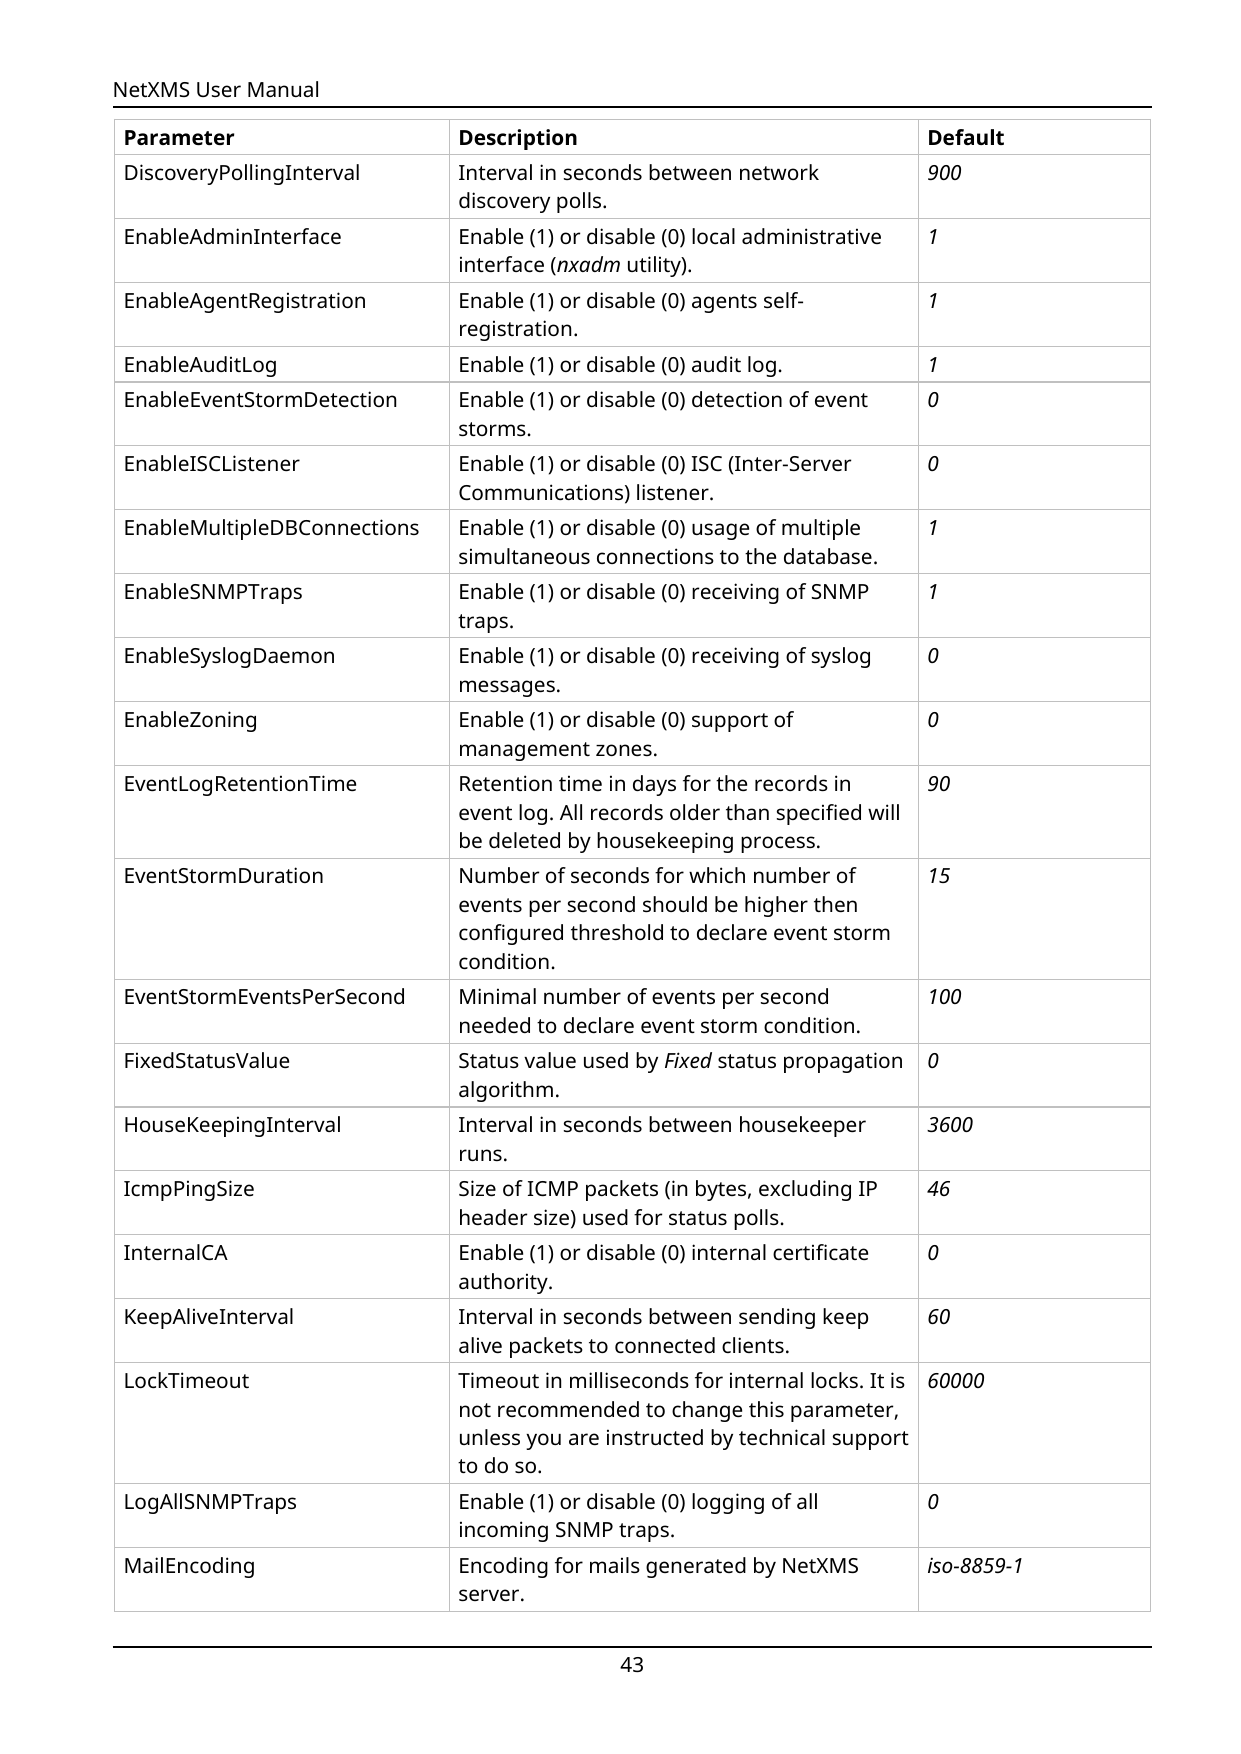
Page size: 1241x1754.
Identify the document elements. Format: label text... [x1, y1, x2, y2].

table_cell FixedStatusValue [115, 1044, 449, 1106]
table_cell 0 [919, 1484, 1150, 1547]
table_cell Number of seconds for which number of events per second should be higher then configured threshold to declare event storm condition. [450, 859, 918, 978]
table_cell HouseKeepingInterval [115, 1108, 449, 1170]
table_cell Minimal number of events per second needed to declare event storm condition. [450, 980, 918, 1042]
table_header Parameter [115, 120, 449, 154]
table_cell Encoding for mails generated by NetXMS server. [450, 1548, 918, 1611]
table_cell EnableZoning [115, 702, 449, 765]
table_cell 900 [919, 155, 1150, 218]
table_cell EventLogRetentionTime [115, 766, 449, 858]
table_cell 46 [919, 1171, 1150, 1234]
table_cell Enable (1) or disable (0) local administrative interface (nxadm utility). [450, 219, 918, 282]
table_cell Enable (1) or disable (0) internal certificate authority. [450, 1235, 918, 1298]
table_cell DiscoveryPollingInterval [115, 155, 449, 218]
table_cell Interval in seconds between housekeeper runs. [450, 1108, 918, 1170]
table_cell IcmpPingSize [115, 1171, 449, 1234]
table_cell Enable (1) or disable (0) ISC (Inter-Server Communications) listener. [450, 446, 918, 509]
table_cell 1 [919, 219, 1150, 282]
table_cell 100 [919, 980, 1150, 1042]
table_cell 1 [919, 283, 1150, 346]
table_cell 0 [919, 1235, 1150, 1298]
table_cell Enable (1) or disable (0) support of management zones. [450, 702, 918, 765]
table_cell 90 [919, 766, 1150, 858]
table_cell Retention time in days for the records in event log. All records older than specified will be deleted by housekeeping process. [450, 766, 918, 858]
table_cell 1 [919, 510, 1150, 573]
table_cell LogAllSNMPTraps [115, 1484, 449, 1547]
table_header Description [450, 120, 918, 154]
table_cell EnableAgentRegistration [115, 283, 449, 346]
table_cell iso-8859-1 [919, 1548, 1150, 1611]
table_cell EnableAdminInterface [115, 219, 449, 282]
table_cell EnableISCListener [115, 446, 449, 509]
table_cell 0 [919, 446, 1150, 509]
table_cell LockTimeout [115, 1363, 449, 1483]
table_cell KeepAliveInterval [115, 1299, 449, 1362]
table_cell MailEncoding [115, 1548, 449, 1611]
table_cell EnableAuditLog [115, 347, 449, 381]
table_cell EnableSyslogDaemon [115, 638, 449, 701]
table_cell Enable (1) or disable (0) receiving of syslog messages. [450, 638, 918, 701]
table_cell 3600 [919, 1108, 1150, 1170]
table_cell Enable (1) or disable (0) audit log. [450, 347, 918, 381]
table_cell 15 [919, 859, 1150, 978]
table_cell 60 [919, 1299, 1150, 1362]
table_cell Timeout in milliseconds for internal locks. It is not recommended to change this parameter, unless you are instructed by technical support to do so. [450, 1363, 918, 1483]
table_cell EnableEventStormDetection [115, 383, 449, 445]
table_cell Enable (1) or disable (0) receiving of SNMP traps. [450, 574, 918, 637]
table_cell Interval in seconds between sending keep alive packets to connected clients. [450, 1299, 918, 1362]
table_cell 0 [919, 1044, 1150, 1106]
table_cell InternalCA [115, 1235, 449, 1298]
table_cell Interval in seconds between network discovery polls. [450, 155, 918, 218]
table_cell Size of ICMP packets (in bytes, excluding IP header size) used for status polls. [450, 1171, 918, 1234]
table_cell 0 [919, 702, 1150, 765]
table_cell Enable (1) or disable (0) detection of event storms. [450, 383, 918, 445]
table_cell 1 [919, 347, 1150, 381]
table_cell Enable (1) or disable (0) usage of multiple simultaneous connections to the database. [450, 510, 918, 573]
table_cell Enable (1) or disable (0) logging of all incoming SNMP traps. [450, 1484, 918, 1547]
table_cell Status value used by Fixed status propagation algorithm. [450, 1044, 918, 1106]
table_cell EnableSNMPTraps [115, 574, 449, 637]
table_cell 1 [919, 574, 1150, 637]
table_cell EventStormEventsPerSecond [115, 980, 449, 1042]
table_cell Enable (1) or disable (0) agents self-registration. [450, 283, 918, 346]
table_cell 0 [919, 383, 1150, 445]
table_cell EnableMultipleDBConnections [115, 510, 449, 573]
table_cell EventStormDuration [115, 859, 449, 978]
table_header Default [919, 120, 1150, 154]
table_cell 60000 [919, 1363, 1150, 1483]
table_cell 0 [919, 638, 1150, 701]
